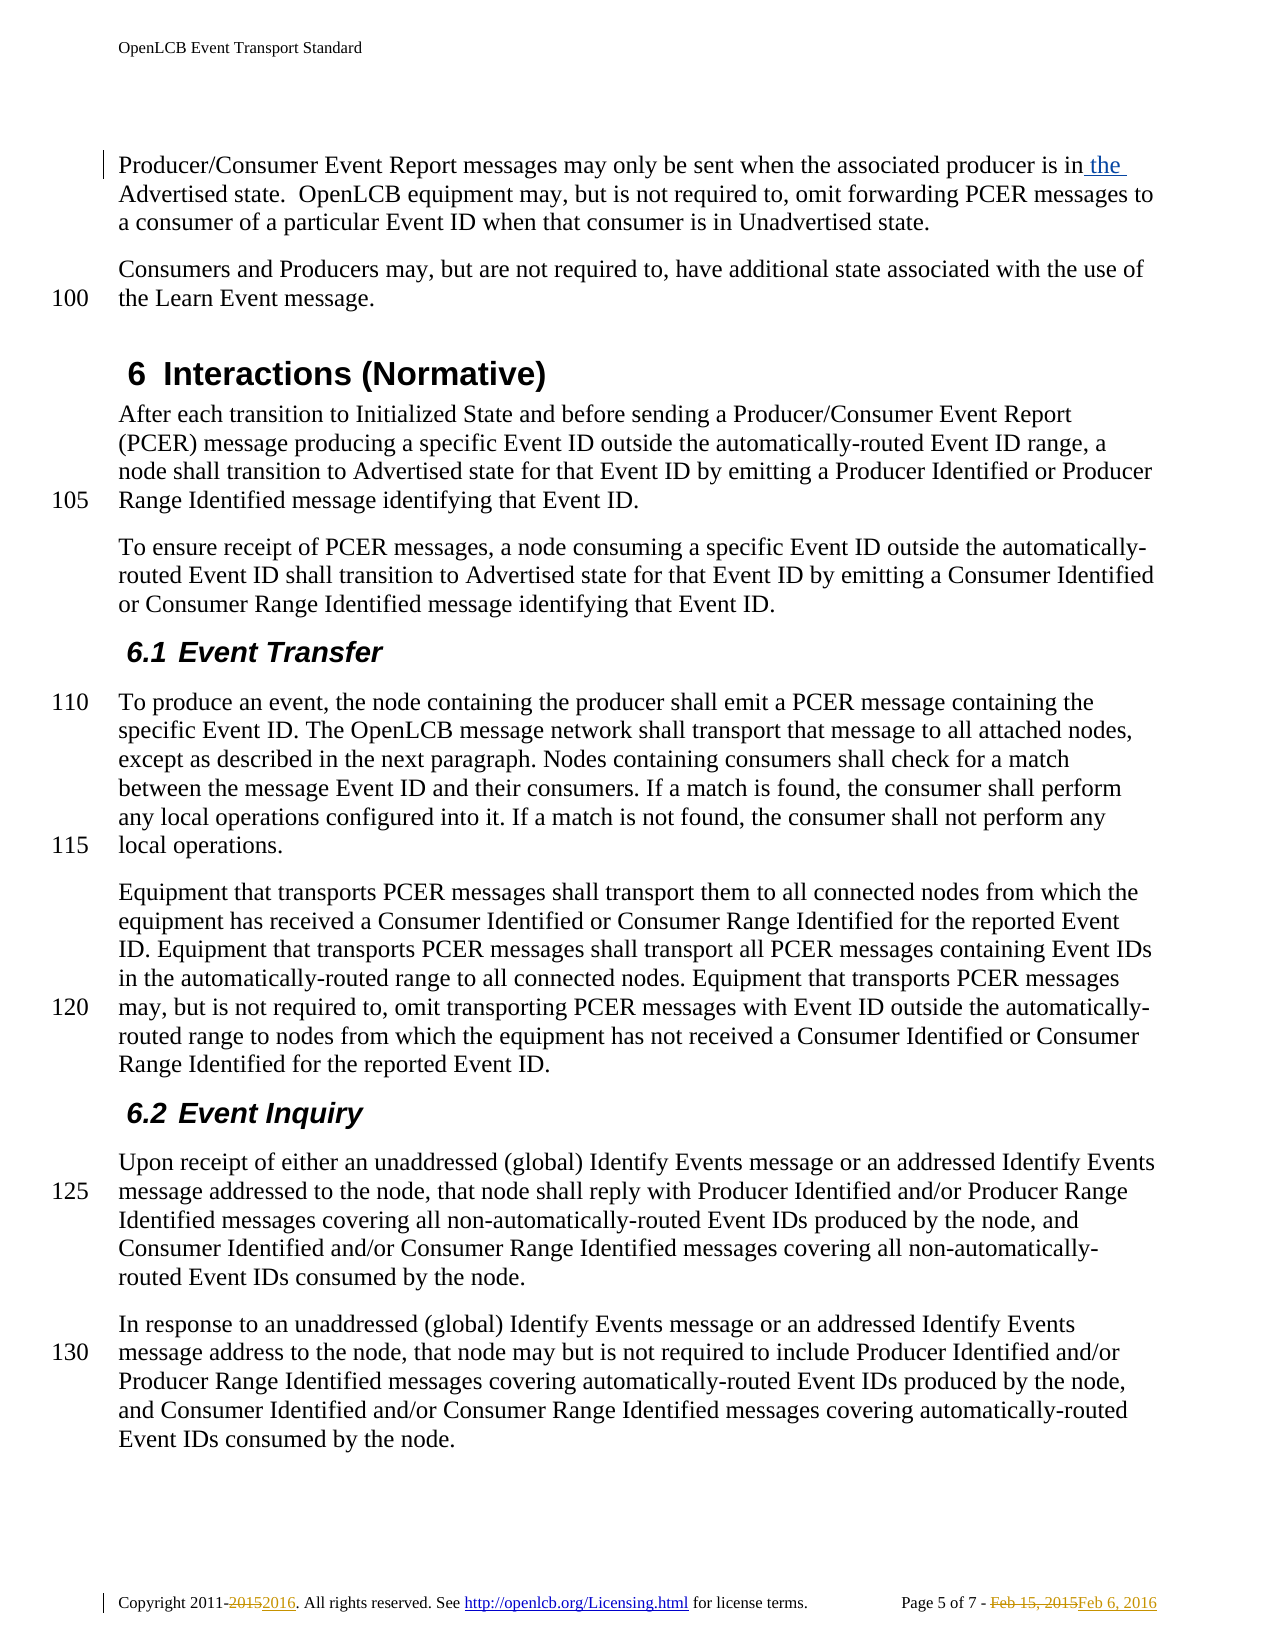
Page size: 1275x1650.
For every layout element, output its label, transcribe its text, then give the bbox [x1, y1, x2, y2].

text Producer/Consumer Event Report messages may only be sent when the associated producer is in the Advertised state. OpenLCB equipment may, but is not required to, omit forwarding PCER messages to a consumer of a particular Event ID when that consumer is in Unadvertised state. [118, 150, 1157, 236]
text Equipment that transports PCER messages shall transport them to all connected nodes from which the equipment has received a Consumer Identified or Consumer Range Identified for the reported Event ID. Equipment that transports PCER messages shall transport all PCER messages containing Event IDs in the automatically-routed range to all connected nodes. Equipment that transports PCER messages may, but is not required to, omit transporting PCER messages with Event ID outside the automatically-routed range to nodes from which the equipment has not received a Consumer Identified or Consumer Range Identified for the reported Event ID. [118, 877, 1157, 1078]
text After each transition to Initialized State and before sending a Producer/Consumer Event Report (PCER) message producing a specific Event ID outside the automatically-routed Event ID range, a node shall transition to Advertised state for that Event ID by emitting a Producer Identified or Producer Range Identified message identifying that Event ID. [118, 399, 1157, 514]
subtitle Interactions (Normative) [118, 354, 1157, 393]
text To ensure receipt of PCER messages, a node consuming a specific Event ID outside the automatically-routed Event ID shall transition to Advertised state for that Event ID by emitting a Consumer Identified or Consumer Range Identified message identifying that Event ID. [118, 532, 1157, 618]
subtitle Event Transfer [118, 636, 1157, 669]
text To produce an event, the node containing the producer shall emit a PCER message containing the specific Event ID. The OpenLCB message network shall transport that message to all attached nodes, except as described in the next paragraph. Nodes containing consumers shall check for a match between the message Event ID and their consumers. If a match is found, the consumer shall perform any local operations configured into it. If a match is not found, the consumer shall not perform any local operations. [118, 687, 1157, 859]
text Upon receipt of either an unaddressed (global) Identify Events message or an addressed Identify Events message addressed to the node, that node shall reply with Producer Identified and/or Producer Range Identified messages covering all non-automatically-routed Event IDs produced by the node, and Consumer Identified and/or Consumer Range Identified messages covering all non-automatically-routed Event IDs consumed by the node. [118, 1147, 1157, 1291]
text In response to an unaddressed (global) Identify Events message or an addressed Identify Events message address to the node, that node may but is not required to include Producer Identified and/or Producer Range Identified messages covering automatically-routed Event IDs produced by the node, and Consumer Identified and/or Consumer Range Identified messages covering automatically-routed Event IDs consumed by the node. [118, 1309, 1157, 1452]
subtitle Event Inquiry [118, 1096, 1157, 1129]
text Consumers and Producers may, but are not required to, have additional state associated with the use of the Learn Event message. [118, 254, 1157, 311]
